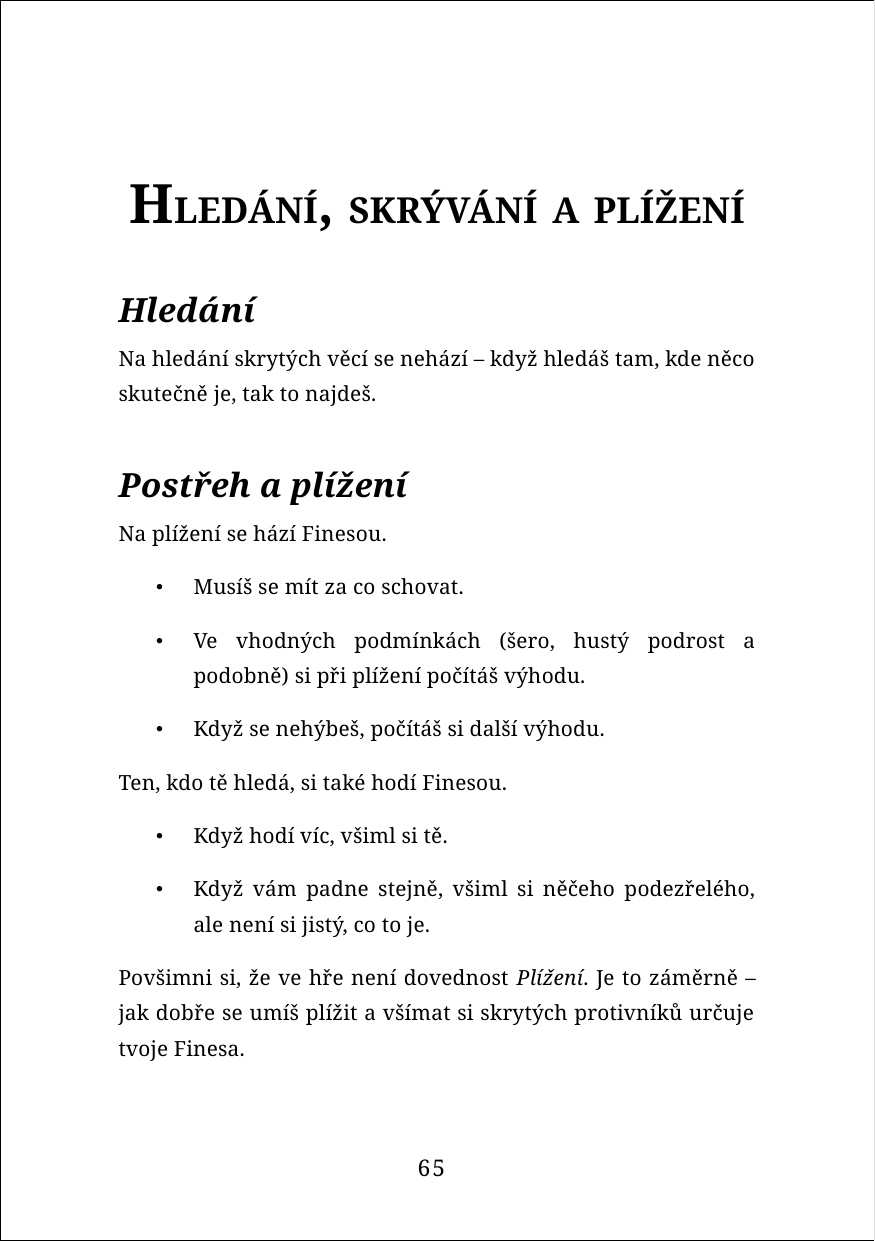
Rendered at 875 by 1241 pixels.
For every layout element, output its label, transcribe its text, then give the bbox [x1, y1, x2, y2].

list Když hodí víc, všiml si tě. [156, 821, 756, 849]
text Ten, kdo tě hledá, si také hodí Finesou. [118, 768, 756, 796]
subtitle Postřeh a plížení [118, 462, 756, 507]
list Když vám padne stejně, všiml si něčeho podezřelého, ale není si jistý, co to je. [156, 874, 756, 938]
text Na hledání skrytých věcí se nehází – když hledáš tam, kde něco skutečně je, tak to najdeš. [118, 344, 756, 408]
list Když se nehýbeš, počítáš si další výhodu. [156, 714, 756, 743]
list Musíš se mít za co schovat. [156, 572, 756, 601]
text Na plížení se hází Finesou. [118, 519, 756, 548]
text Povšimni si, že ve hře není dovednost Plížení. Je to záměrně – jak dobře se umíš plížit a všímat si skrytých protivníků určuje tvoje Finesa. [118, 963, 756, 1062]
subtitle Hledání [118, 287, 756, 332]
list Ve vhodných podmínkách (šero, hustý podrost a podobně) si při plížení počítáš výhodu. [156, 626, 756, 690]
subtitle Hledání, skrývání a plížení [118, 166, 756, 239]
